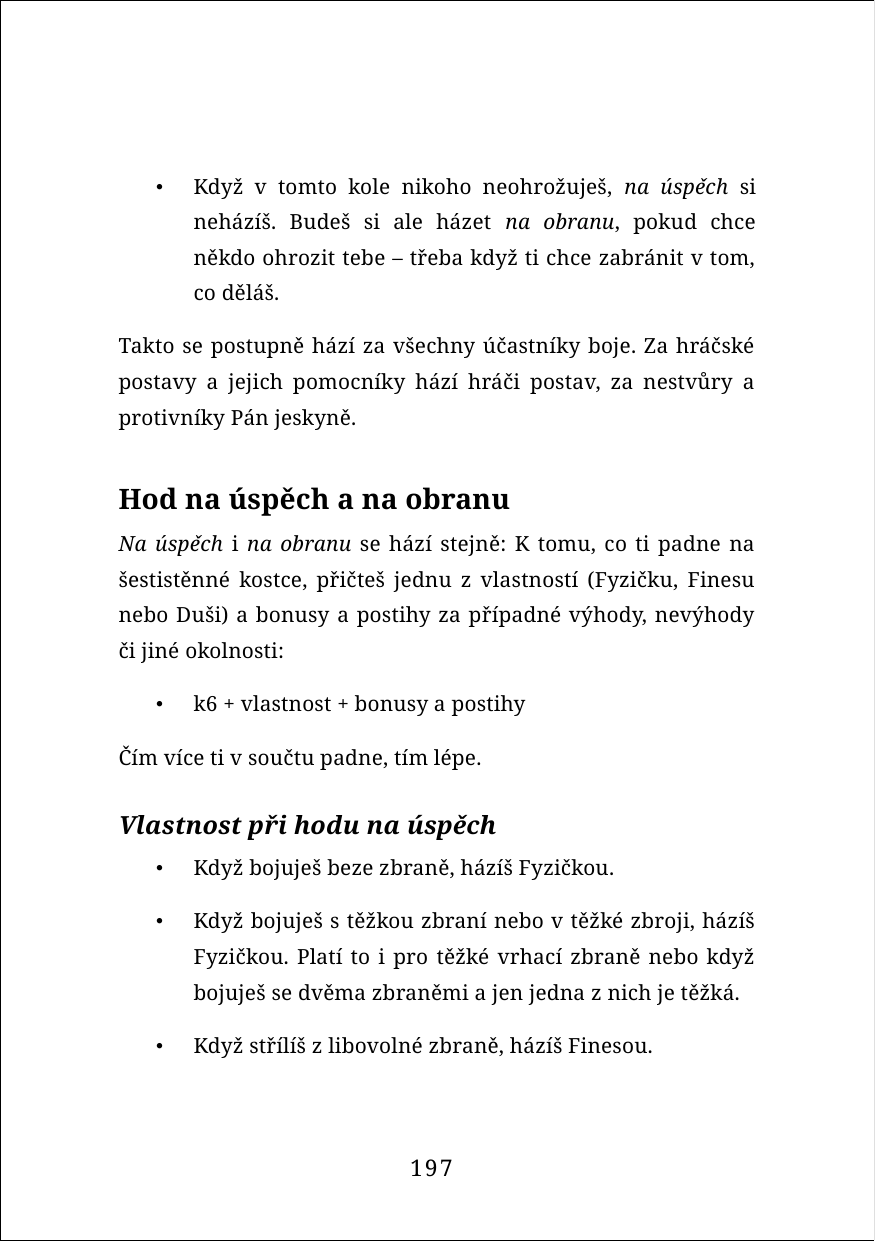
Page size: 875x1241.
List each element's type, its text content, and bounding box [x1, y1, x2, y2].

text Čím více ti v součtu padne, tím lépe. [118, 743, 756, 771]
list Když střílíš z libovolné zbraně, házíš Finesou. [156, 1031, 756, 1059]
text Na úspěch i na obranu se hází stejně: K tomu, co ti padne na šestistěnné kostce, přičteš jednu z vlastností (Fyzičku, Finesu nebo Duši) a bonusy a postihy za případné výhody, nevýhody či jiné okolnosti: [118, 529, 756, 664]
list Když bojuješ beze zbraně, házíš Fyzičkou. [156, 853, 756, 882]
subtitle Vlastnost při hodu na úspěch [118, 808, 756, 842]
list Když v tomto kole nikoho neohrožuješ, na úspěch si neházíš. Budeš si ale házet na obranu, pokud chce někdo ohrozit tebe – třeba když ti chce zabránit v tom, co děláš. [156, 172, 756, 307]
text Takto se postupně hází za všechny účastníky boje. Za hráčské postavy a jejich pomocníky hází hráči postav, za nestvůry a protivníky Pán jeskyně. [118, 332, 756, 431]
list Když bojuješ s těžkou zbraní nebo v těžké zbroji, házíš Fyzičkou. Platí to i pro těžké vrhací zbraně nebo když bojuješ se dvěma zbraněmi a jen jedna z nich je těžká. [156, 907, 756, 1006]
list k6 + vlastnost + bonusy a postihy [156, 689, 756, 718]
subtitle Hod na úspěch a na obranu [118, 479, 756, 518]
